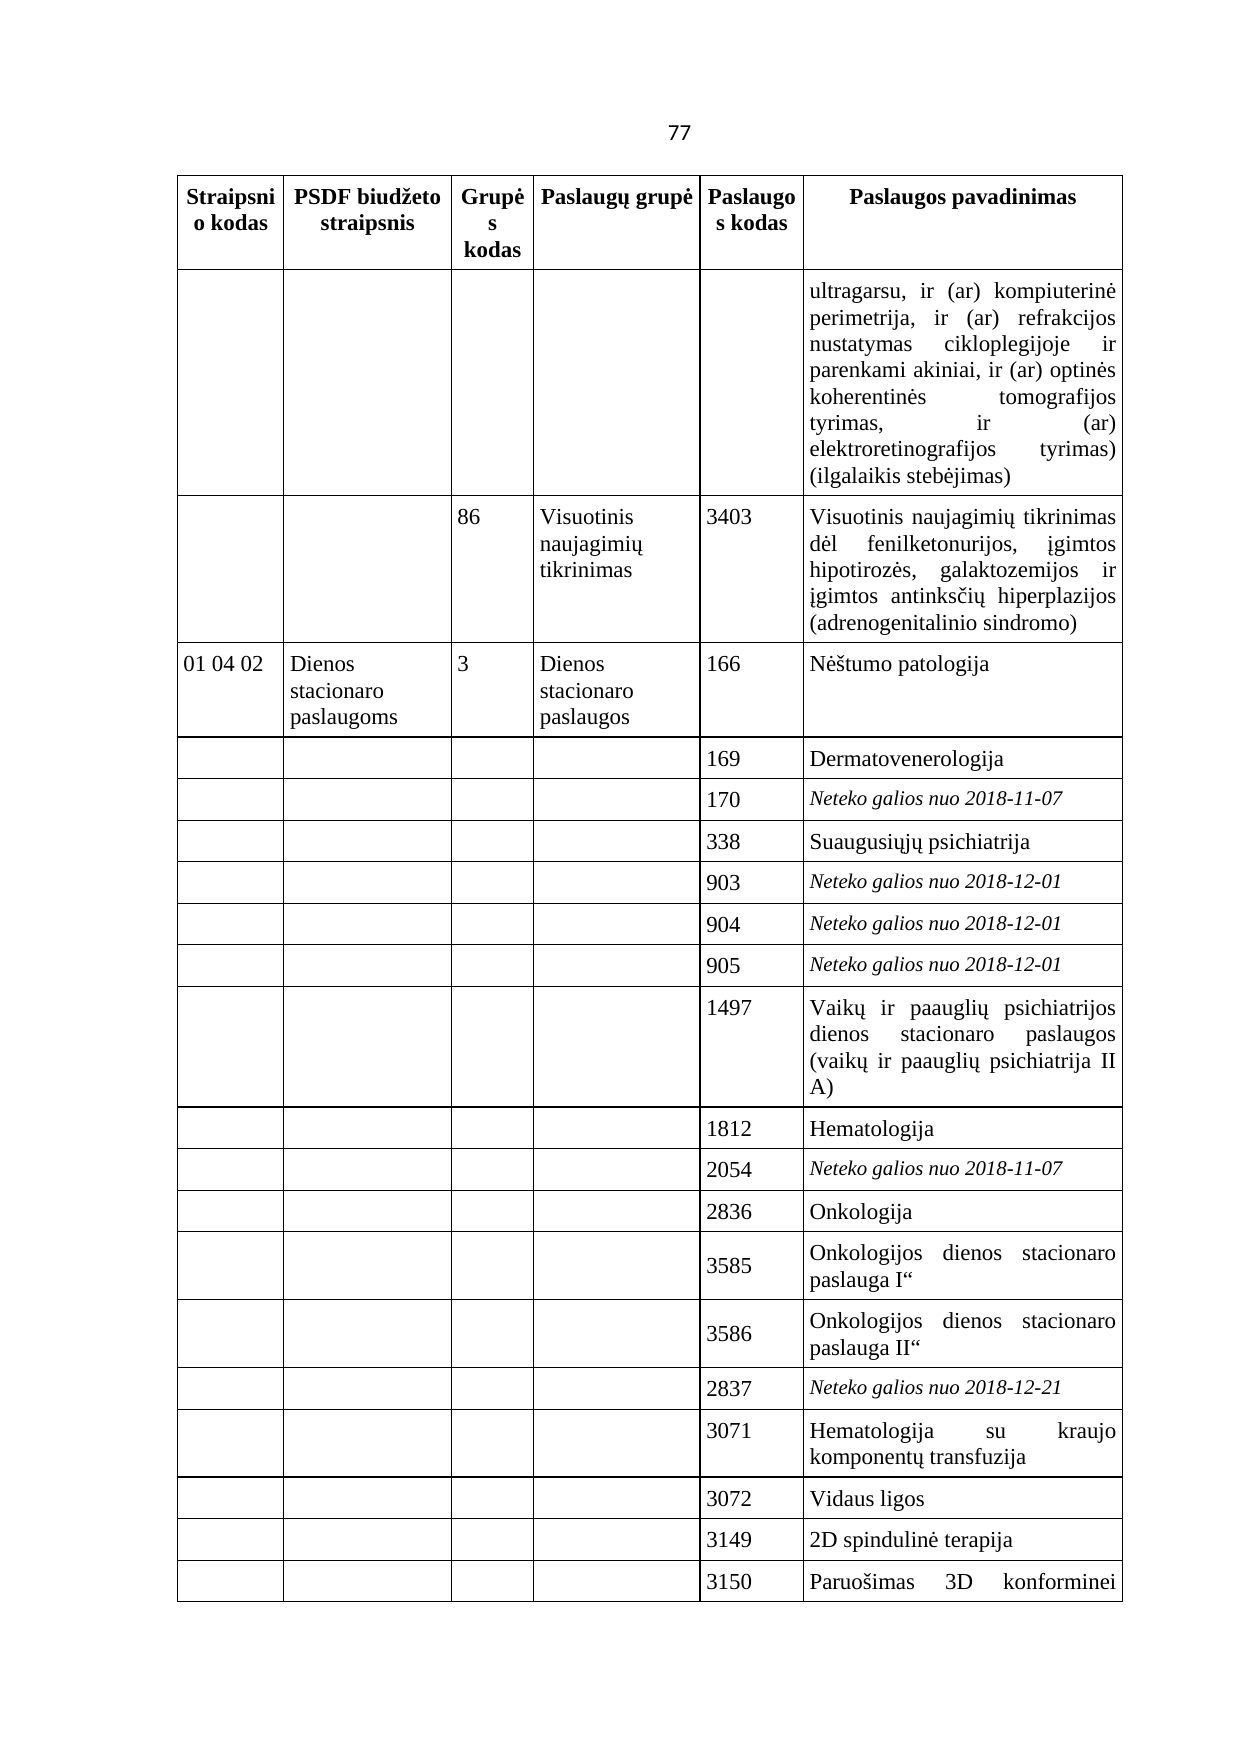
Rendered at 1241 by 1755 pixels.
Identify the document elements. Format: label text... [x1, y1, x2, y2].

table_cell [178, 1478, 283, 1518]
table_header Paslaugos kodas [701, 176, 803, 269]
table_cell 3 [452, 643, 533, 736]
table_cell Vaikų ir paauglių psichiatrijos dienos stacionaro paslaugos (vaikų ir paauglių psichiatrija II A) [804, 987, 1122, 1106]
table_cell 903 [701, 862, 803, 903]
table_cell [178, 821, 283, 861]
table_cell [534, 945, 699, 986]
table_cell [452, 1368, 533, 1408]
table_cell [452, 987, 533, 1106]
table_cell 2837 [701, 1368, 803, 1408]
table_cell [534, 1300, 699, 1367]
table_cell [284, 1232, 451, 1299]
table_cell 170 [701, 779, 803, 819]
table_cell Visuotinis naujagimių tikrinimas dėl fenilketonurijos, įgimtos hipotirozės, galaktozemijos ir įgimtos antinksčių hiperplazijos (adrenogenitalinio sindromo) [804, 496, 1122, 642]
table_cell Onkologija [804, 1191, 1122, 1231]
table_cell [452, 862, 533, 903]
table_cell ultragarsu, ir (ar) kompiuterinė perimetrija, ir (ar) refrakcijos nustatymas cikloplegijoje ir parenkami akiniai, ir (ar) optinės koherentinės tomografijos tyrimas, ir (ar) elektroretinografijos tyrimas) (ilgalaikis stebėjimas) [804, 270, 1122, 495]
table_cell [534, 1232, 699, 1299]
table_cell [452, 1561, 533, 1601]
table_cell Onkologijos dienos stacionaro paslauga I“ [804, 1232, 1122, 1299]
table_cell [534, 1108, 699, 1148]
table_cell Onkologijos dienos stacionaro paslauga II“ [804, 1300, 1122, 1367]
table_cell [452, 945, 533, 986]
table_cell [178, 1519, 283, 1559]
table_cell [534, 821, 699, 861]
table_cell [178, 738, 283, 778]
table_cell [534, 1410, 699, 1476]
table_cell [284, 862, 451, 903]
table_cell Neteko galios nuo 2018-11-07 [804, 779, 1122, 819]
table_header Grupės kodas [452, 176, 533, 269]
table_cell [284, 1149, 451, 1189]
table_cell 2D spindulinė terapija [804, 1519, 1122, 1559]
table_cell [534, 738, 699, 778]
table_cell [284, 496, 451, 642]
table_cell Neteko galios nuo 2018-12-21 [804, 1368, 1122, 1408]
table_cell 3149 [701, 1519, 803, 1559]
table_cell [178, 862, 283, 903]
table_cell [452, 738, 533, 778]
table_cell [534, 987, 699, 1106]
table_cell [284, 904, 451, 944]
table_cell [284, 270, 451, 495]
table_cell Neteko galios nuo 2018-12-01 [804, 862, 1122, 903]
table_cell [534, 1478, 699, 1518]
table_cell Hematologija [804, 1108, 1122, 1148]
table_cell [452, 1519, 533, 1559]
table_cell [452, 1232, 533, 1299]
table_cell [178, 987, 283, 1106]
table_cell 3071 [701, 1410, 803, 1476]
table_cell [178, 945, 283, 986]
table_cell [452, 1410, 533, 1476]
table_cell [452, 904, 533, 944]
table_cell 3586 [701, 1300, 803, 1367]
table_cell [534, 862, 699, 903]
table_cell [284, 1300, 451, 1367]
table_cell 3072 [701, 1478, 803, 1518]
table_cell 1497 [701, 987, 803, 1106]
table_cell [701, 270, 803, 495]
table_cell [284, 1519, 451, 1559]
table_cell [534, 1561, 699, 1601]
table_cell [284, 987, 451, 1106]
table_cell 166 [701, 643, 803, 736]
table_cell 1812 [701, 1108, 803, 1148]
table_cell [452, 821, 533, 861]
table_cell 905 [701, 945, 803, 986]
table_cell 01 04 02 [178, 643, 283, 736]
table_cell [452, 1300, 533, 1367]
table_cell Suaugusiųjų psichiatrija [804, 821, 1122, 861]
table_cell [452, 270, 533, 495]
table_cell 169 [701, 738, 803, 778]
table_cell [178, 270, 283, 495]
table_cell [284, 821, 451, 861]
table_cell [452, 1478, 533, 1518]
table_cell Neteko galios nuo 2018-11-07 [804, 1149, 1122, 1189]
table_cell [534, 1191, 699, 1231]
table_cell 3150 [701, 1561, 803, 1601]
table_cell [178, 1410, 283, 1476]
table_cell Hematologija su kraujo komponentų transfuzija [804, 1410, 1122, 1476]
table_cell Nėštumo patologija [804, 643, 1122, 736]
table_cell 904 [701, 904, 803, 944]
table_cell [178, 1191, 283, 1231]
table_cell Dienos stacionaro paslaugoms [284, 643, 451, 736]
table_cell [284, 1191, 451, 1231]
table_cell [178, 1232, 283, 1299]
table_cell Dienos stacionaro paslaugos [534, 643, 699, 736]
table_cell [284, 1108, 451, 1148]
table_cell [452, 779, 533, 819]
table_cell [452, 1191, 533, 1231]
table_header Straipsnio kodas [178, 176, 283, 269]
table_cell Visuotinis naujagimių tikrinimas [534, 496, 699, 642]
table_cell 338 [701, 821, 803, 861]
table_cell 3585 [701, 1232, 803, 1299]
table_cell [534, 1519, 699, 1559]
table_cell Dermatovenerologija [804, 738, 1122, 778]
table_header Paslaugos pavadinimas [804, 176, 1122, 269]
table_cell [284, 945, 451, 986]
table_cell [284, 1478, 451, 1518]
table_cell [452, 1108, 533, 1148]
table_cell 2054 [701, 1149, 803, 1189]
table_cell 3403 [701, 496, 803, 642]
table_cell [178, 904, 283, 944]
table_cell [284, 779, 451, 819]
table_cell [178, 1561, 283, 1601]
table_cell 2836 [701, 1191, 803, 1231]
table_cell [534, 904, 699, 944]
table_cell [284, 1410, 451, 1476]
table_cell Paruošimas 3D konforminei [804, 1561, 1122, 1601]
table_header PSDF biudžeto straipsnis [284, 176, 451, 269]
table_cell [178, 779, 283, 819]
table_cell [284, 1368, 451, 1408]
table_cell Vidaus ligos [804, 1478, 1122, 1518]
table_cell [452, 1149, 533, 1189]
table_header Paslaugų grupė [534, 176, 699, 269]
table_cell [534, 1149, 699, 1189]
table_cell [178, 1108, 283, 1148]
table_cell Neteko galios nuo 2018-12-01 [804, 945, 1122, 986]
table_cell [178, 1149, 283, 1189]
table_cell [178, 1300, 283, 1367]
table_cell [534, 779, 699, 819]
table_cell [534, 1368, 699, 1408]
table_cell 86 [452, 496, 533, 642]
table_cell [178, 1368, 283, 1408]
table_cell [284, 1561, 451, 1601]
table_cell [284, 738, 451, 778]
table_cell [178, 496, 283, 642]
table_cell [534, 270, 699, 495]
table_cell Neteko galios nuo 2018-12-01 [804, 904, 1122, 944]
